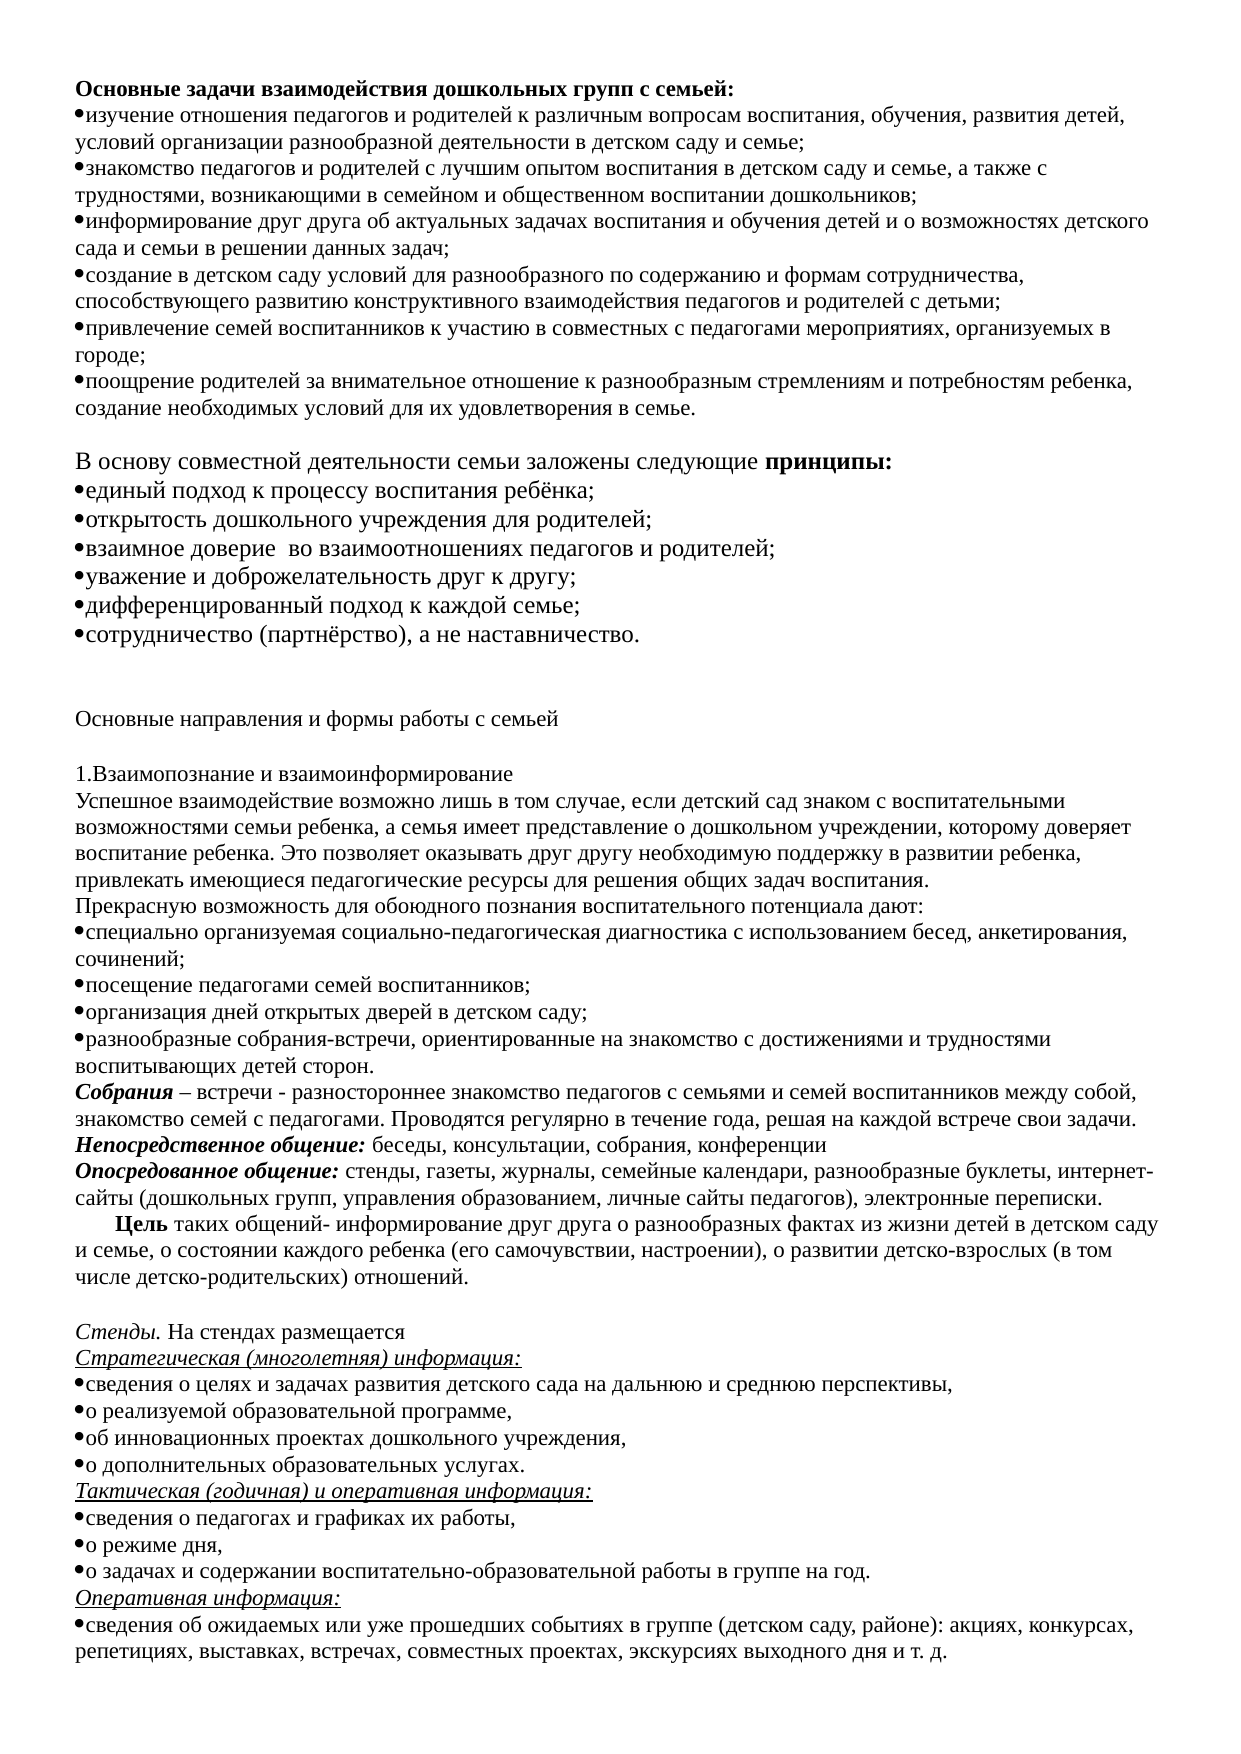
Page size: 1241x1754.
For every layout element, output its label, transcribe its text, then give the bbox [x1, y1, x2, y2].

text Успешное взаимодействие возможно лишь в том случае, если детский сад знаком с воспитательными возможностями семьи ребенка, а семья имеет представление о дошкольном учреждении, которому доверяет воспитание ребенка. Это позволяет оказывать друг другу необходимую поддержку в развитии ребенка, привлекать имеющиеся педагогические ресурсы для решения общих задач воспитания. [75, 787, 1165, 892]
text Непосредственное общение: беседы, консультации, собрания, конференции [75, 1131, 1165, 1157]
list сотрудничество (партнёрство), а не наставничество. [75, 619, 1165, 648]
list о реализуемой образовательной программе, [75, 1397, 1165, 1424]
list об инновационных проектах дошкольного учреждения, [75, 1424, 1165, 1451]
list посещение педагогами семей воспитанников; [75, 972, 1165, 998]
text Стенды. На стендах размещается [75, 1318, 1165, 1344]
text 1.Взаимопознание и взаимоинформирование [75, 760, 1165, 787]
list о режиме дня, [75, 1531, 1165, 1557]
list сведения об ожидаемых или уже прошедших событиях в группе (детском саду, районе): акциях, конкурсах, репетициях, выставках, встречах, совместных проектах, экскурсиях выходного дня и т. д. [75, 1611, 1165, 1664]
list дифференцированный подход к каждой семье; [75, 590, 1165, 619]
text Тактическая (годичная) и оперативная информация: [75, 1478, 1165, 1504]
list открытость дошкольного учреждения для родителей; [75, 504, 1165, 533]
list сведения о целях и задачах развития детского сада на дальнюю и среднюю перспективы, [75, 1371, 1165, 1397]
text Собрания – встречи - разностороннее знакомство педагогов с семьями и семей воспитанников между собой, знакомство семей с педагогами. Проводятся регулярно в течение года, решая на каждой встрече свои задачи. [75, 1078, 1165, 1131]
text Стратегическая (многолетняя) информация: [75, 1344, 1165, 1371]
list о дополнительных образовательных услугах. [75, 1451, 1165, 1478]
text Прекрасную возможность для обоюдного познания воспитательного потенциала дают: [75, 892, 1165, 918]
list изучение отношения педагогов и родителей к различным вопросам воспитания, обучения, развития детей, условий организации разнообразной деятельности в детском саду и семье; [75, 101, 1165, 154]
list о задачах и содержании воспитательно-образовательной работы в группе на год. [75, 1557, 1165, 1584]
list создание в детском саду условий для разнообразного по содержанию и формам сотрудничества, способствующего развитию конструктивного взаимодействия педагогов и родителей с детьми; [75, 261, 1165, 314]
list организация дней открытых дверей в детском саду; [75, 998, 1165, 1025]
list разнообразные собрания-встречи, ориентированные на знакомство с достижениями и трудностями воспитывающих детей сторон. [75, 1025, 1165, 1078]
text Основные направления и формы работы с семьей [75, 705, 1165, 732]
list поощрение родителей за внимательное отношение к разнообразным стремлениям и потребностям ребенка, создание необходимых условий для их удовлетворения в семье. [75, 367, 1165, 420]
list информирование друг друга об актуальных задачах воспитания и обучения детей и о возможностях детского сада и семьи в решении данных задач; [75, 208, 1165, 261]
list знакомство педагогов и родителей с лучшим опытом воспитания в детском саду и семье, а также с трудностями, возникающими в семейном и общественном воспитании дошкольников; [75, 154, 1165, 208]
list сведения о педагогах и графиках их работы, [75, 1504, 1165, 1531]
text Оперативная информация: [75, 1584, 1165, 1611]
list взаимное доверие во взаимоотношениях педагогов и родителей; [75, 533, 1165, 561]
text Цель таких общений- информирование друг друга о разнообразных фактах из жизни детей в детском саду и семье, о состоянии каждого ребенка (его самочувствии, настроении), о развитии детско-взрослых (в том числе детско-родительских) отношений. [75, 1210, 1165, 1289]
text В основу совместной деятельности семьи заложены следующие принципы: [75, 446, 1165, 475]
list уважение и доброжелательность друг к другу; [75, 561, 1165, 590]
list специально организуемая социально-педагогическая диагностика с использованием бесед, анкетирования, сочинений; [75, 918, 1165, 972]
text Опосредованное общение: стенды, газеты, журналы, семейные календари, разнообразные буклеты, интернет-сайты (дошкольных групп, управления образованием, личные сайты педагогов), электронные переписки. [75, 1157, 1165, 1210]
text Основные задачи взаимодействия дошкольных групп с семьей: [75, 75, 1165, 101]
list привлечение семей воспитанников к участию в совместных с педагогами мероприятиях, организуемых в городе; [75, 314, 1165, 367]
list единый подход к процессу воспитания ребёнка; [75, 475, 1165, 504]
